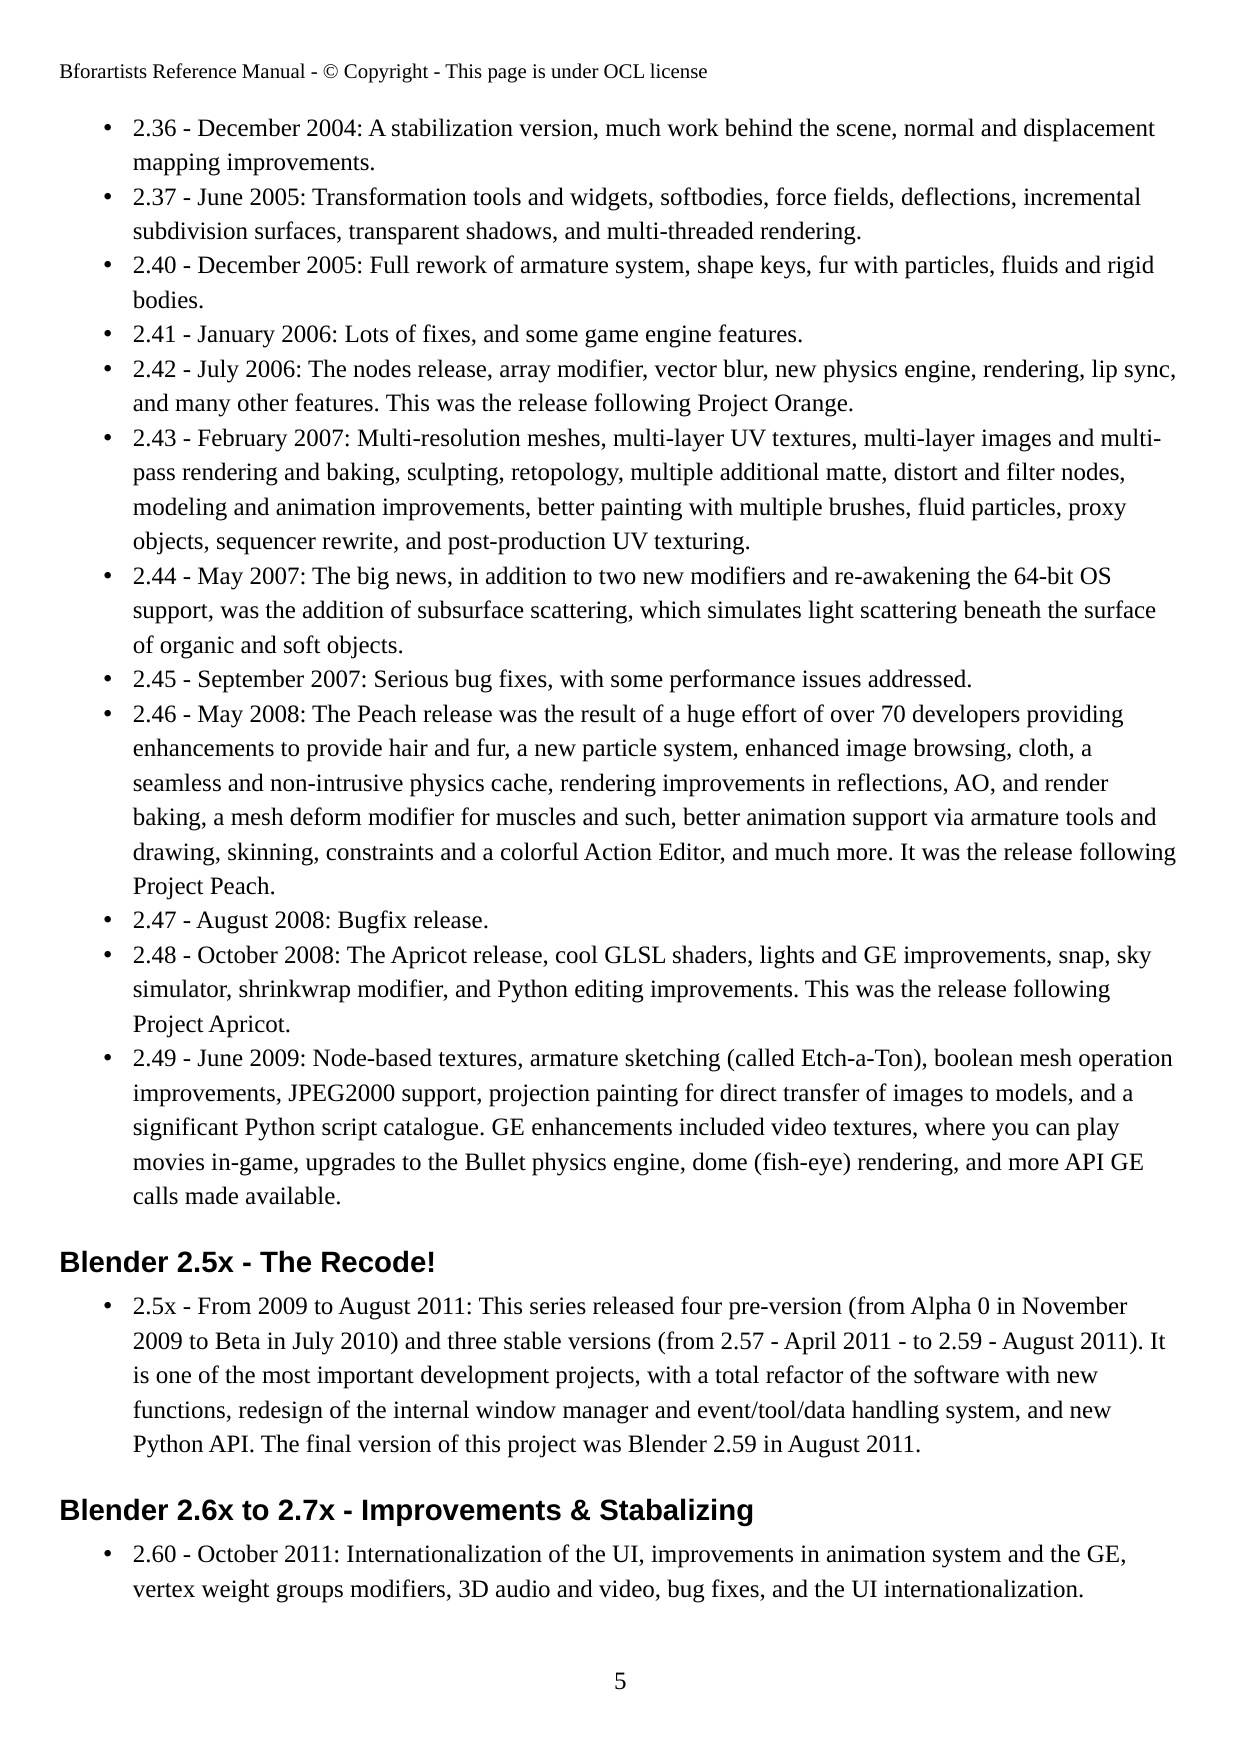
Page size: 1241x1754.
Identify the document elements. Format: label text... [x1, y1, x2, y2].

list 2.46 - May 2008: The Peach release was the result of a huge effort of over 70 developers providing enhancements to provide hair and fur, a new particle system, enhanced image browsing, cloth, a seamless and non-intrusive physics cache, rendering improvements in reflections, AO, and render baking, a mesh deform modifier for muscles and such, better animation support via armature tools and drawing, skinning, constraints and a colorful Action Editor, and much more. It was the release following Project Peach. [103, 699, 1181, 900]
list 2.43 - February 2007: Multi-resolution meshes, multi-layer UV textures, multi-layer images and multi-pass rendering and baking, sculpting, retopology, multiple additional matte, distort and filter nodes, modeling and animation improvements, better painting with multiple brushes, fluid particles, proxy objects, sequencer rewrite, and post-production UV texturing. [103, 423, 1181, 555]
list 2.37 - June 2005: Transformation tools and widgets, softbodies, force fields, deflections, incremental subdivision surfaces, transparent shadows, and multi-threaded rendering. [103, 182, 1181, 245]
list 2.60 - October 2011: Internationalization of the UI, improvements in animation system and the GE, vertex weight groups modifiers, 3D audio and video, bug fixes, and the UI internationalization. [103, 1539, 1181, 1602]
list 2.41 - January 2006: Lots of fixes, and some game engine features. [103, 319, 1181, 348]
subtitle Blender 2.5x - The Recode! [59, 1245, 1181, 1279]
list 2.49 - June 2009: Node-based textures, armature sketching (called Etch-a-Ton), boolean mesh operation improvements, JPEG2000 support, projection painting for direct transfer of images to models, and a significant Python script catalogue. GE enhancements included video textures, where you can play movies in-game, upgrades to the Bullet physics engine, dome (fish-eye) rendering, and more API GE calls made available. [103, 1043, 1181, 1210]
list 2.36 - December 2004: A stabilization version, much work behind the scene, normal and displacement mapping improvements. [103, 113, 1181, 176]
list 2.42 - July 2006: The nodes release, array modifier, vector blur, new physics engine, rendering, lip sync, and many other features. This was the release following Project Orange. [103, 354, 1181, 417]
subtitle Blender 2.6x to 2.7x - Improvements & Stabalizing [59, 1493, 1181, 1527]
list 2.47 - August 2008: Bugfix release. [103, 906, 1181, 934]
list 2.44 - May 2007: The big news, in addition to two new modifiers and re-awakening the 64-bit OS support, was the addition of subsurface scattering, which simulates light scattering beneath the surface of organic and soft objects. [103, 561, 1181, 658]
list 2.45 - September 2007: Serious bug fixes, with some performance issues addressed. [103, 664, 1181, 693]
list 2.5x - From 2009 to August 2011: This series released four pre-version (from Alpha 0 in November 2009 to Beta in July 2010) and three stable versions (from 2.57 - April 2011 - to 2.59 - August 2011). It is one of the most important development projects, with a total refactor of the software with new functions, redesign of the internal window manager and event/tool/data handling system, and new Python API. The final version of this project was Blender 2.59 in August 2011. [103, 1291, 1181, 1458]
list 2.40 - December 2005: Full rework of armature system, shape keys, fur with particles, fluids and rigid bodies. [103, 251, 1181, 314]
list 2.48 - October 2008: The Apricot release, cool GLSL shaders, lights and GE improvements, snap, sky simulator, shrinkwrap modifier, and Python editing improvements. This was the release following Project Apricot. [103, 940, 1181, 1038]
